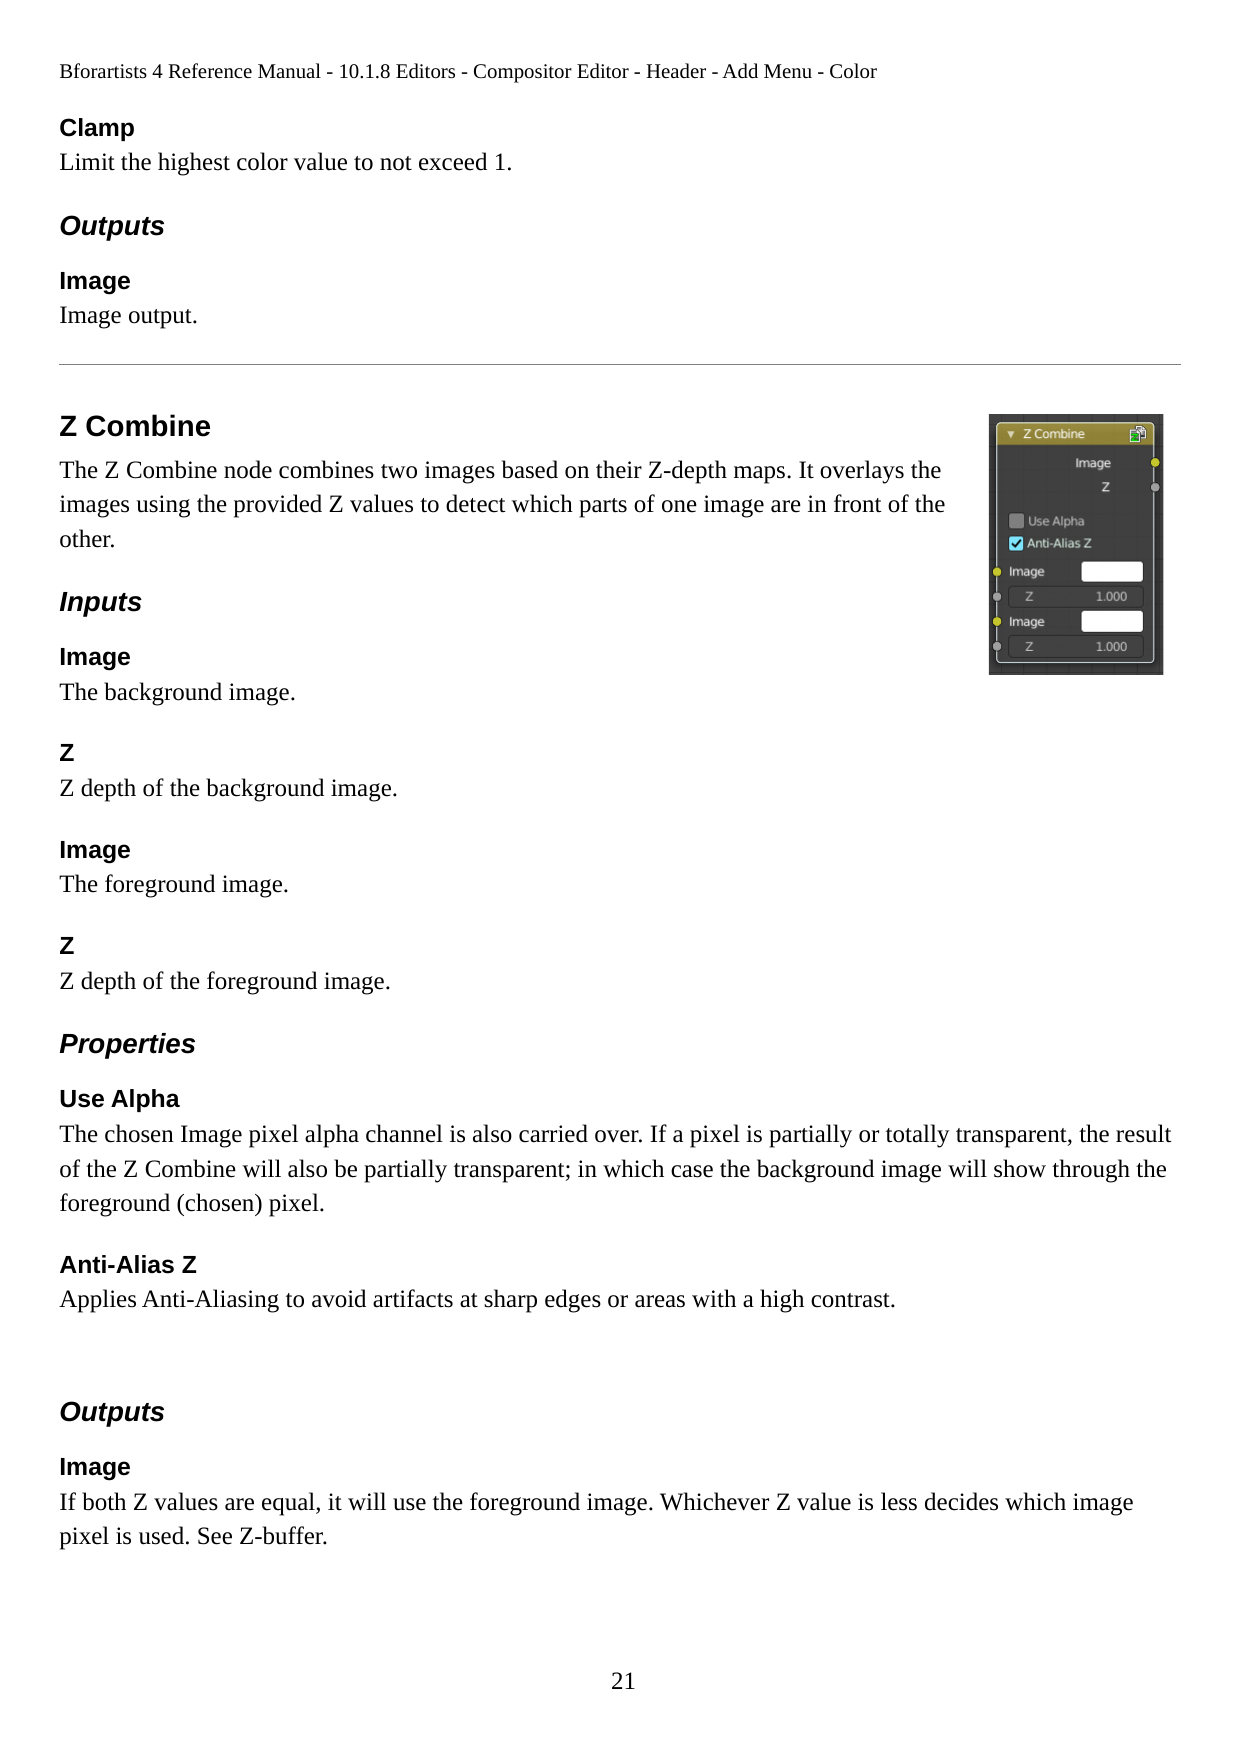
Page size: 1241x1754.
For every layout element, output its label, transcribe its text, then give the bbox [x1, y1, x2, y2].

text The Z Combine node combines two images based on their Z-depth maps. It overlays the images using the provided Z values to detect which parts of one image are in front of the other. [59, 455, 988, 552]
subtitle Use Alpha [59, 1084, 1181, 1113]
text If both Z values are equal, it will use the foreground image. Whichever Z value is less decides which image pixel is used. See Z-buffer. [59, 1487, 1181, 1550]
picture [988, 414, 1164, 675]
subtitle Image [59, 835, 1181, 863]
subtitle Outputs [59, 209, 1181, 241]
text Limit the highest color value to not exceed 1. [59, 147, 1181, 176]
subtitle Image [59, 1452, 1181, 1481]
subtitle Inputs [59, 585, 988, 617]
text The chosen Image pixel alpha channel is also carried over. If a pixel is partially or totally transparent, the result of the Z Combine will also be partially transparent; in which case the background image will show through the foreground (chosen) pixel. [59, 1119, 1181, 1217]
subtitle Anti-Alias Z [59, 1250, 1181, 1278]
subtitle Image [59, 266, 1181, 294]
subtitle Z [59, 738, 1181, 767]
text Z depth of the foreground image. [59, 966, 1181, 995]
subtitle Z Combine [59, 408, 1181, 442]
text The background image. [59, 677, 1181, 706]
subtitle [1164, 585, 1181, 617]
text Image output. [59, 301, 1181, 329]
subtitle Clamp [59, 113, 1181, 141]
subtitle Properties [59, 1027, 1181, 1059]
text The foreground image. [59, 869, 1181, 898]
text Applies Anti-Aliasing to avoid artifacts at sharp edges or areas with a high contrast. [59, 1284, 1181, 1313]
text Z depth of the background image. [59, 773, 1181, 802]
subtitle Outputs [59, 1395, 1181, 1427]
subtitle Z [59, 931, 1181, 960]
subtitle Image [59, 642, 988, 671]
subtitle [1164, 642, 1181, 671]
